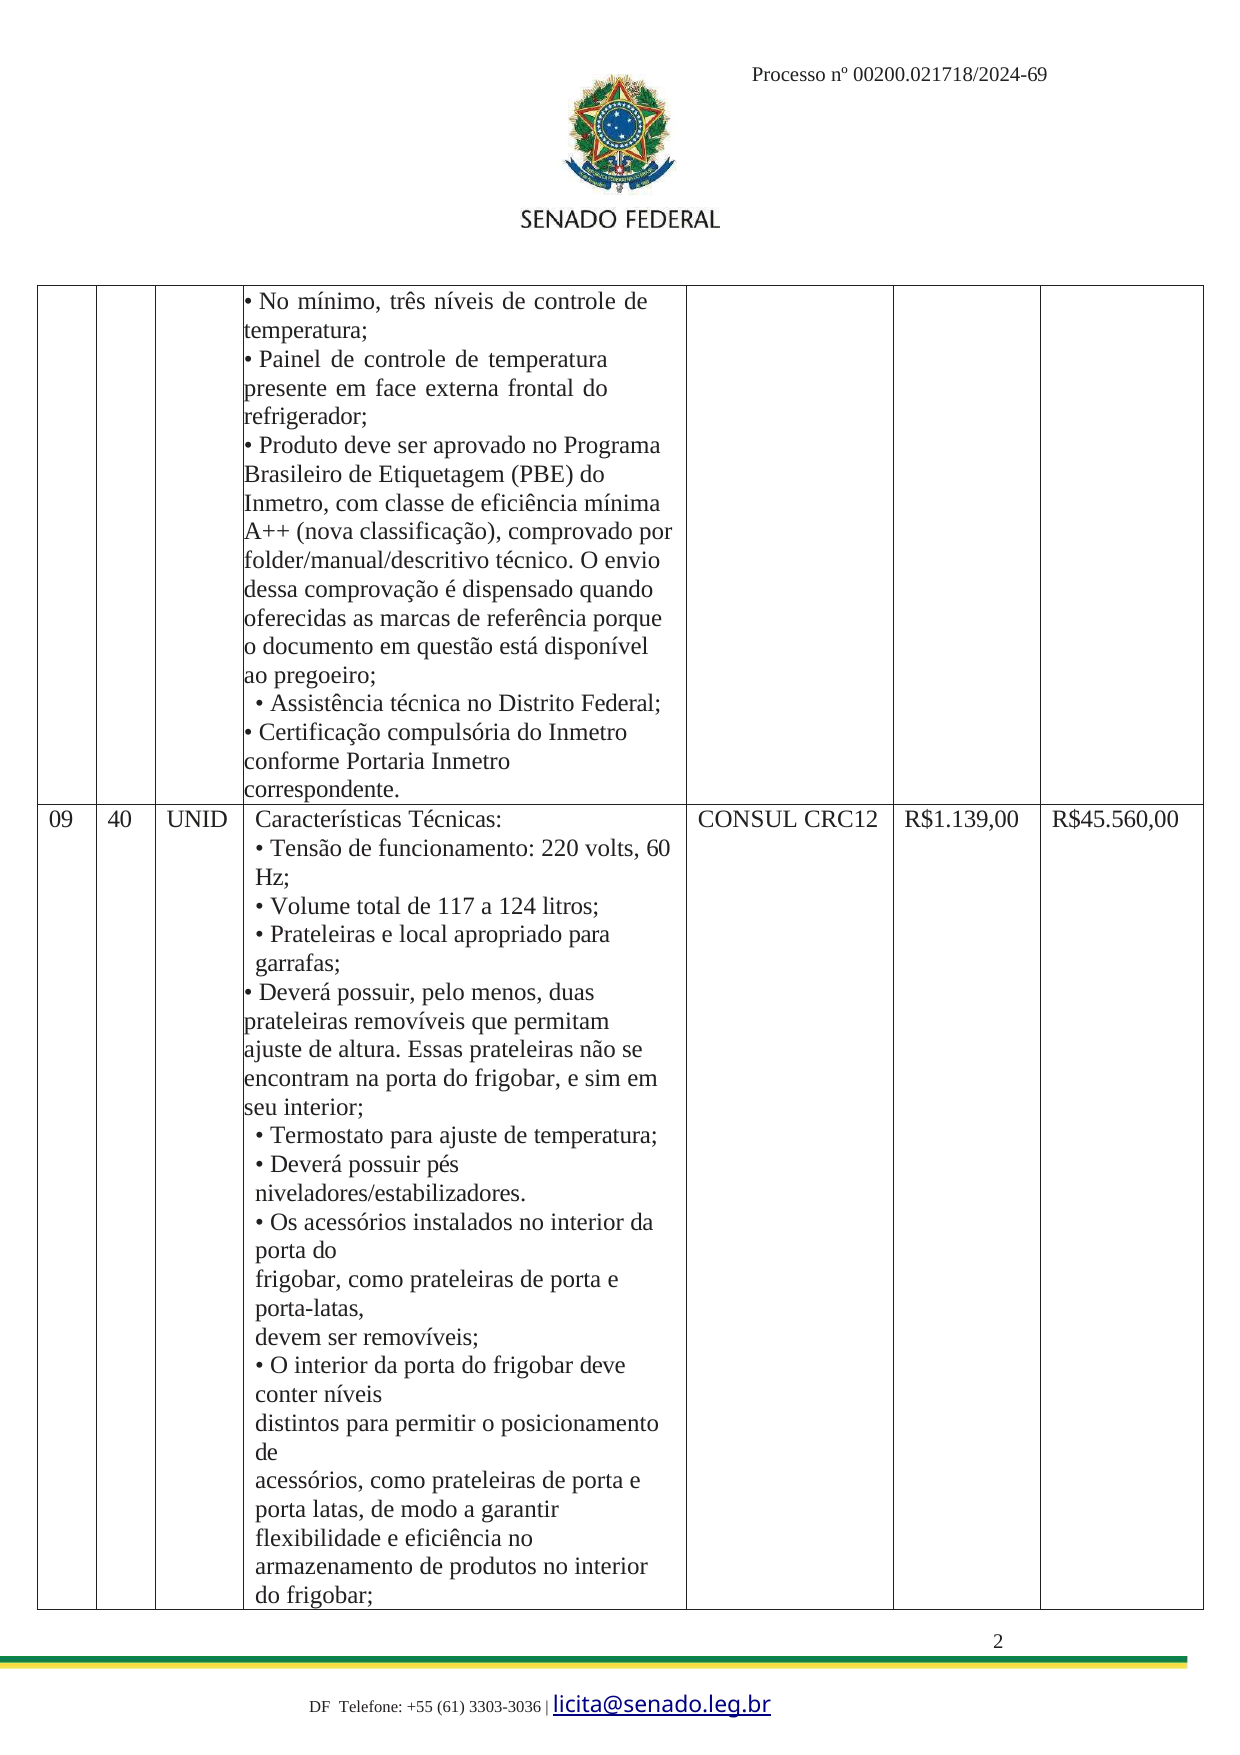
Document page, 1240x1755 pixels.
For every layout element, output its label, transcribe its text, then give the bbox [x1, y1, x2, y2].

table_cell 09 [38, 805, 96, 1609]
table_cell 40 [97, 805, 155, 1609]
table_cell Características Técnicas: Tensão de funcionamento: 220 volts, 60 Hz; Volume total de 117 a 124 litros; Prateleiras e local apropriado para garrafas; Deverá possuir, pelo menos, duas prateleiras removíveis que permitam ajuste de altura. Essas prateleiras não se encontram na porta do frigobar, e sim em seu interior; Termostato para ajuste de temperatura; Deverá possuir pés niveladores/estabilizadores. Os acessórios instalados no interior da porta do frigobar, como prateleiras de porta e porta-latas, devem ser removíveis; O interior da porta do frigobar deve conter níveis distintos para permitir o posicionamento de acessórios, como prateleiras de porta e porta latas, de modo a garantir flexibilidade e eficiência no armazenamento de produtos no interior do frigobar; [244, 805, 686, 1609]
table_cell UNID [156, 805, 243, 1609]
table_cell CONSUL CRC12 [687, 805, 893, 1609]
table_cell R$1.139,00 [894, 805, 1040, 1609]
table_header [156, 286, 243, 804]
table_header [894, 286, 1040, 804]
table_cell R$45.560,00 [1041, 805, 1203, 1609]
table_header [38, 286, 96, 804]
table_header [687, 286, 893, 804]
table_header No mínimo, três níveis de controle de temperatura; Painel de controle de temperatura presente em face externa frontal do refrigerador; Produto deve ser aprovado no Programa Brasileiro de Etiquetagem (PBE) do Inmetro, com classe de eficiência mínima A++ (nova classificação), comprovado por folder/manual/descritivo técnico. O envio dessa comprovação é dispensado quando oferecidas as marcas de referência porque o documento em questão está disponível ao pregoeiro; Assistência técnica no Distrito Federal; Certificação compulsória do Inmetro conforme Portaria Inmetro correspondente. [244, 286, 686, 804]
table_header [1041, 286, 1203, 804]
table_header [97, 286, 155, 804]
